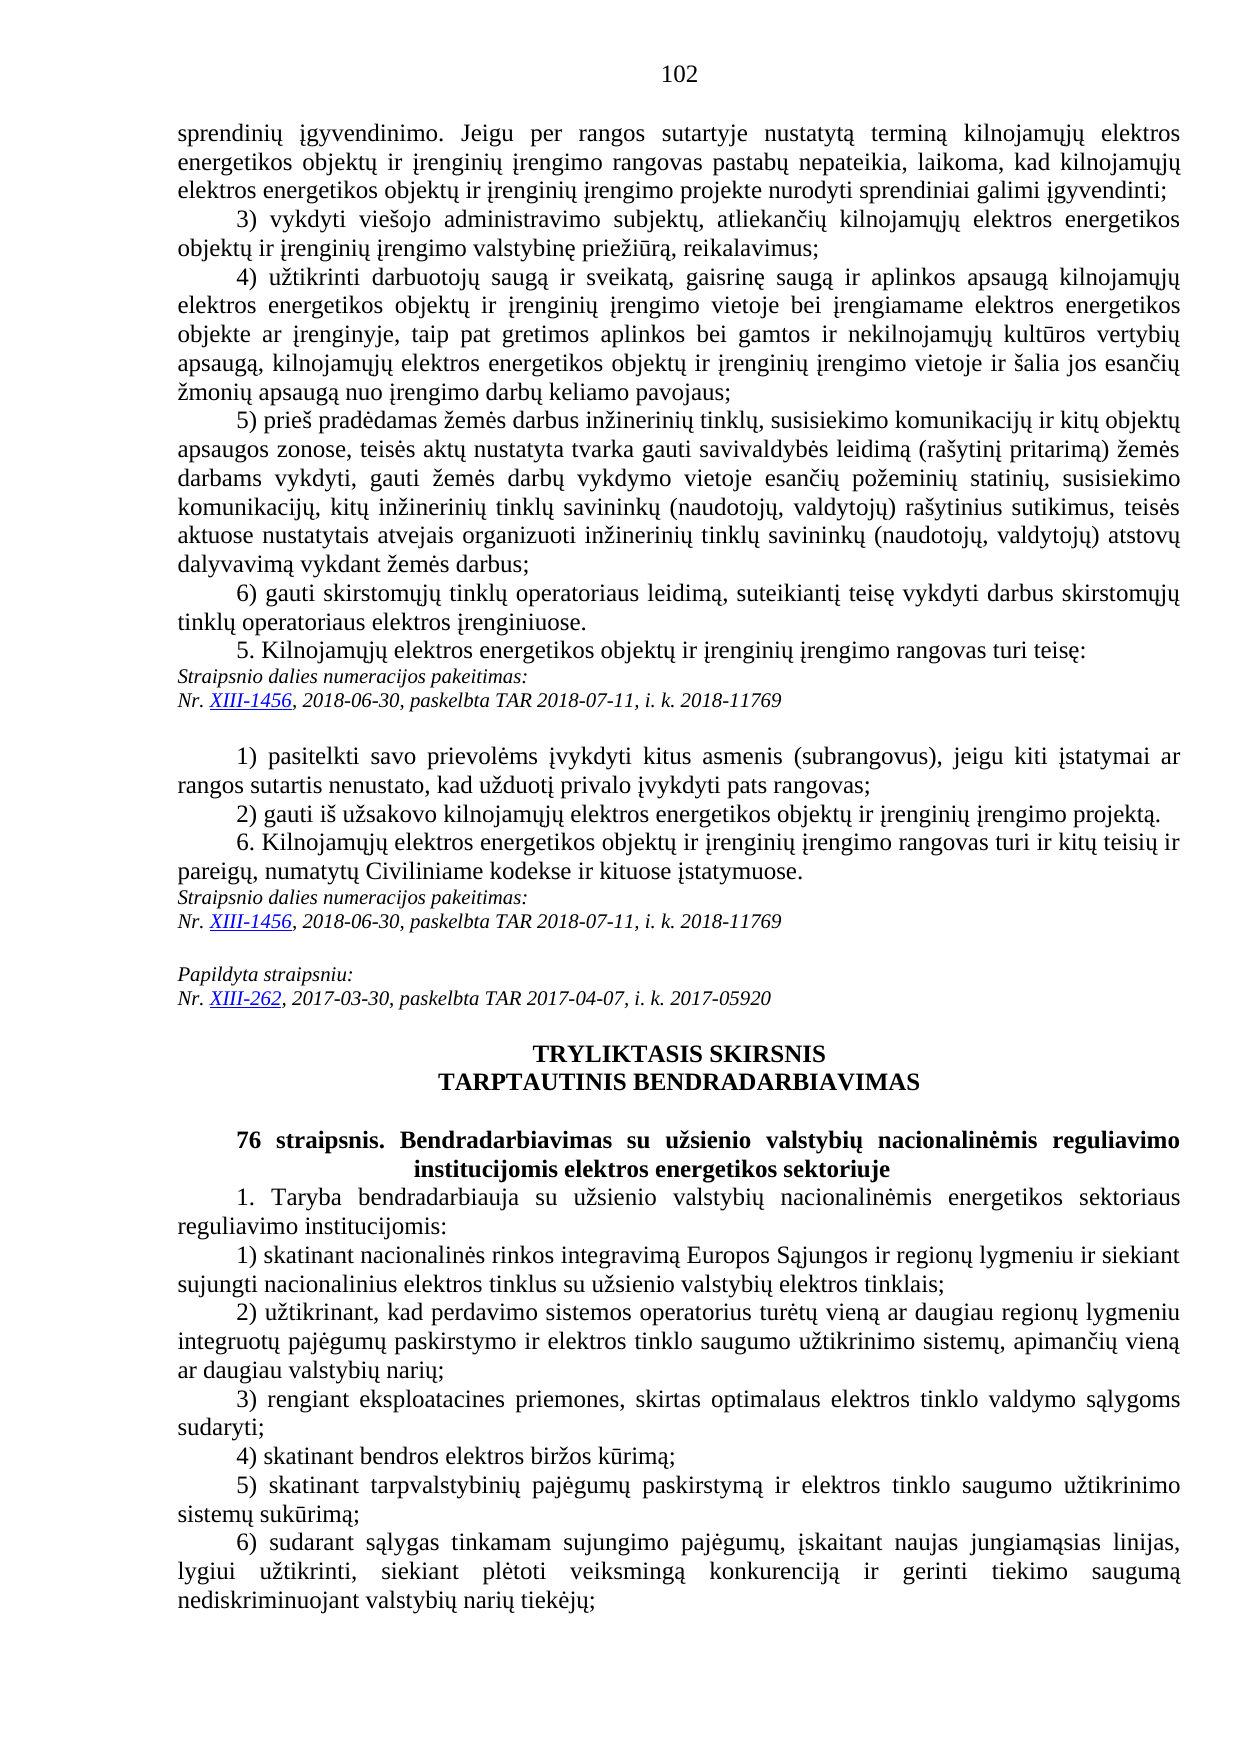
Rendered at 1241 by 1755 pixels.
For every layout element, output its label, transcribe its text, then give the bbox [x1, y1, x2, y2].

text Nr. XIII-1456, 2018-06-30, paskelbta TAR 2018-07-11, i. k. 2018-11769 [177, 688, 1181, 712]
text TRYLIKTASIS SKIRSNIS [177, 1039, 1181, 1067]
text Papildyta straipsniu: [177, 962, 1181, 986]
text Straipsnio dalies numeracijos pakeitimas: [177, 885, 1181, 909]
text 5. Kilnojamųjų elektros energetikos objektų ir įrenginių įrengimo rangovas turi teisę: [177, 636, 1181, 664]
text 2) gauti iš užsakovo kilnojamųjų elektros energetikos objektų ir įrenginių įrengimo projektą. [177, 799, 1181, 827]
text 3) rengiant eksploatacines priemones, skirtas optimalaus elektros tinklo valdymo sąlygoms sudaryti; [177, 1384, 1181, 1441]
text 1) pasitelkti savo prievolėms įvykdyti kitus asmenis (subrangovus), jeigu kiti įstatymai ar rangos sutartis nenustato, kad užduotį privalo įvykdyti pats rangovas; [177, 741, 1181, 799]
text 3) vykdyti viešojo administravimo subjektų, atliekančių kilnojamųjų elektros energetikos objektų ir įrenginių įrengimo valstybinę priežiūrą, reikalavimus; [177, 204, 1181, 262]
text 5) prieš pradėdamas žemės darbus inžinerinių tinklų, susisiekimo komunikacijų ir kitų objektų apsaugos zonose, teisės aktų nustatyta tvarka gauti savivaldybės leidimą (rašytinį pritarimą) žemės darbams vykdyti, gauti žemės darbų vykdymo vietoje esančių požeminių statinių, susisiekimo komunikacijų, kitų inžinerinių tinklų savininkų (naudotojų, valdytojų) rašytinius sutikimus, teisės aktuose nustatytais atvejais organizuoti inžinerinių tinklų savininkų (naudotojų, valdytojų) atstovų dalyvavimą vykdant žemės darbus; [177, 406, 1181, 578]
text sprendinių įgyvendinimo. Jeigu per rangos sutartyje nustatytą terminą kilnojamųjų elektros energetikos objektų ir įrenginių įrengimo rangovas pastabų nepateikia, laikoma, kad kilnojamųjų elektros energetikos objektų ir įrenginių įrengimo projekte nurodyti sprendiniai galimi įgyvendinti; [177, 118, 1181, 204]
text 4) užtikrinti darbuotojų saugą ir sveikatą, gaisrinę saugą ir aplinkos apsaugą kilnojamųjų elektros energetikos objektų ir įrenginių įrengimo vietoje bei įrengiamame elektros energetikos objekte ar įrenginyje, taip pat gretimos aplinkos bei gamtos ir nekilnojamųjų kultūros vertybių apsaugą, kilnojamųjų elektros energetikos objektų ir įrenginių įrengimo vietoje ir šalia jos esančių žmonių apsaugą nuo įrengimo darbų keliamo pavojaus; [177, 262, 1181, 406]
text 6. Kilnojamųjų elektros energetikos objektų ir įrenginių įrengimo rangovas turi ir kitų teisių ir pareigų, numatytų Civiliniame kodekse ir kituose įstatymuose. [177, 827, 1181, 885]
text Nr. XIII-1456, 2018-06-30, paskelbta TAR 2018-07-11, i. k. 2018-11769 [177, 909, 1181, 933]
text 2) užtikrinant, kad perdavimo sistemos operatorius turėtų vieną ar daugiau regionų lygmeniu integruotų pajėgumų paskirstymo ir elektros tinklo saugumo užtikrinimo sistemų, apimančių vieną ar daugiau valstybių narių; [177, 1297, 1181, 1384]
text 76 straipsnis. Bendradarbiavimas su užsienio valstybių nacionalinėmis reguliavimo institucijomis elektros energetikos sektoriuje [236, 1125, 1181, 1182]
text 5) skatinant tarpvalstybinių pajėgumų paskirstymą ir elektros tinklo saugumo užtikrinimo sistemų sukūrimą; [177, 1470, 1181, 1527]
text 6) sudarant sąlygas tinkamam sujungimo pajėgumų, įskaitant naujas jungiamąsias linijas, lygiui užtikrinti, siekiant plėtoti veiksmingą konkurenciją ir gerinti tiekimo saugumą nediskriminuojant valstybių narių tiekėjų; [177, 1527, 1181, 1614]
text Straipsnio dalies numeracijos pakeitimas: [177, 664, 1181, 688]
text 4) skatinant bendros elektros biržos kūrimą; [177, 1441, 1181, 1470]
text 1) skatinant nacionalinės rinkos integravimą Europos Sąjungos ir regionų lygmeniu ir siekiant sujungti nacionalinius elektros tinklus su užsienio valstybių elektros tinklais; [177, 1240, 1181, 1297]
text Nr. XIII-262, 2017-03-30, paskelbta TAR 2017-04-07, i. k. 2017-05920 [177, 986, 1181, 1010]
text 1. Taryba bendradarbiauja su užsienio valstybių nacionalinėmis energetikos sektoriaus reguliavimo institucijomis: [177, 1182, 1181, 1240]
text 6) gauti skirstomųjų tinklų operatoriaus leidimą, suteikiantį teisę vykdyti darbus skirstomųjų tinklų operatoriaus elektros įrenginiuose. [177, 578, 1181, 636]
text TARPTAUTINIS BENDRADARBIAVIMAS [177, 1067, 1181, 1096]
